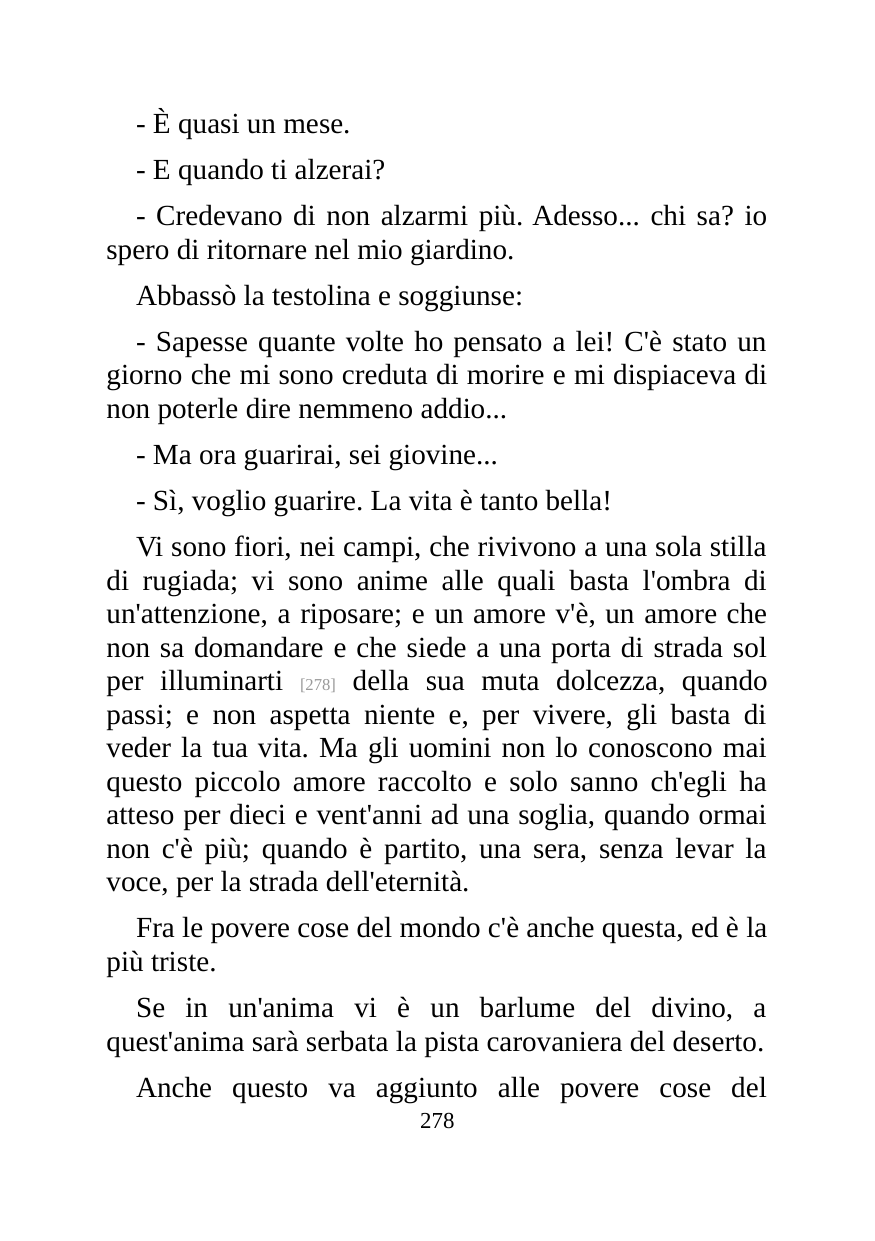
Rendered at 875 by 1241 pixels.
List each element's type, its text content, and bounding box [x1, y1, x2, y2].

text Abbassò la testolina e soggiunse: [106, 278, 768, 311]
text Fra le povere cose del mondo c'è anche questa, ed è la più triste. [106, 911, 768, 978]
text - Ma ora guarirai, sei giovine... [106, 437, 768, 471]
text - Sì, voglio guarire. La vita è tanto bella! [106, 483, 768, 517]
text Anche questo va aggiunto alle povere cose del [106, 1070, 768, 1103]
text - È quasi un mese. [106, 106, 768, 140]
text Vi sono fiori, nei campi, che rivivono a una sola stilla di rugiada; vi sono anime alle quali basta l'ombra di un'attenzione, a riposare; e un amore v'è, un amore che non sa domandare e che siede a una porta di strada sol per illuminarti [278] della sua muta dolcezza, quando passi; e non aspetta niente e, per vivere, gli basta di veder la tua vita. Ma gli uomini non lo conoscono mai questo piccolo amore raccolto e solo sanno ch'egli ha atteso per dieci e vent'anni ad una soglia, quando ormai non c'è più; quando è partito, una sera, senza levar la voce, per la strada dell'eternità. [106, 529, 768, 898]
text - Credevano di non alzarmi più. Adesso... chi sa? io spero di ritornare nel mio giardino. [106, 198, 768, 265]
text - Sapesse quante volte ho pensato a lei! C'è stato un giorno che mi sono creduta di morire e mi dispiaceva di non poterle dire nemmeno addio... [106, 324, 768, 424]
text Se in un'anima vi è un barlume del divino, a quest'anima sarà serbata la pista carovaniera del deserto. [106, 990, 768, 1057]
text - E quando ti alzerai? [106, 152, 768, 186]
